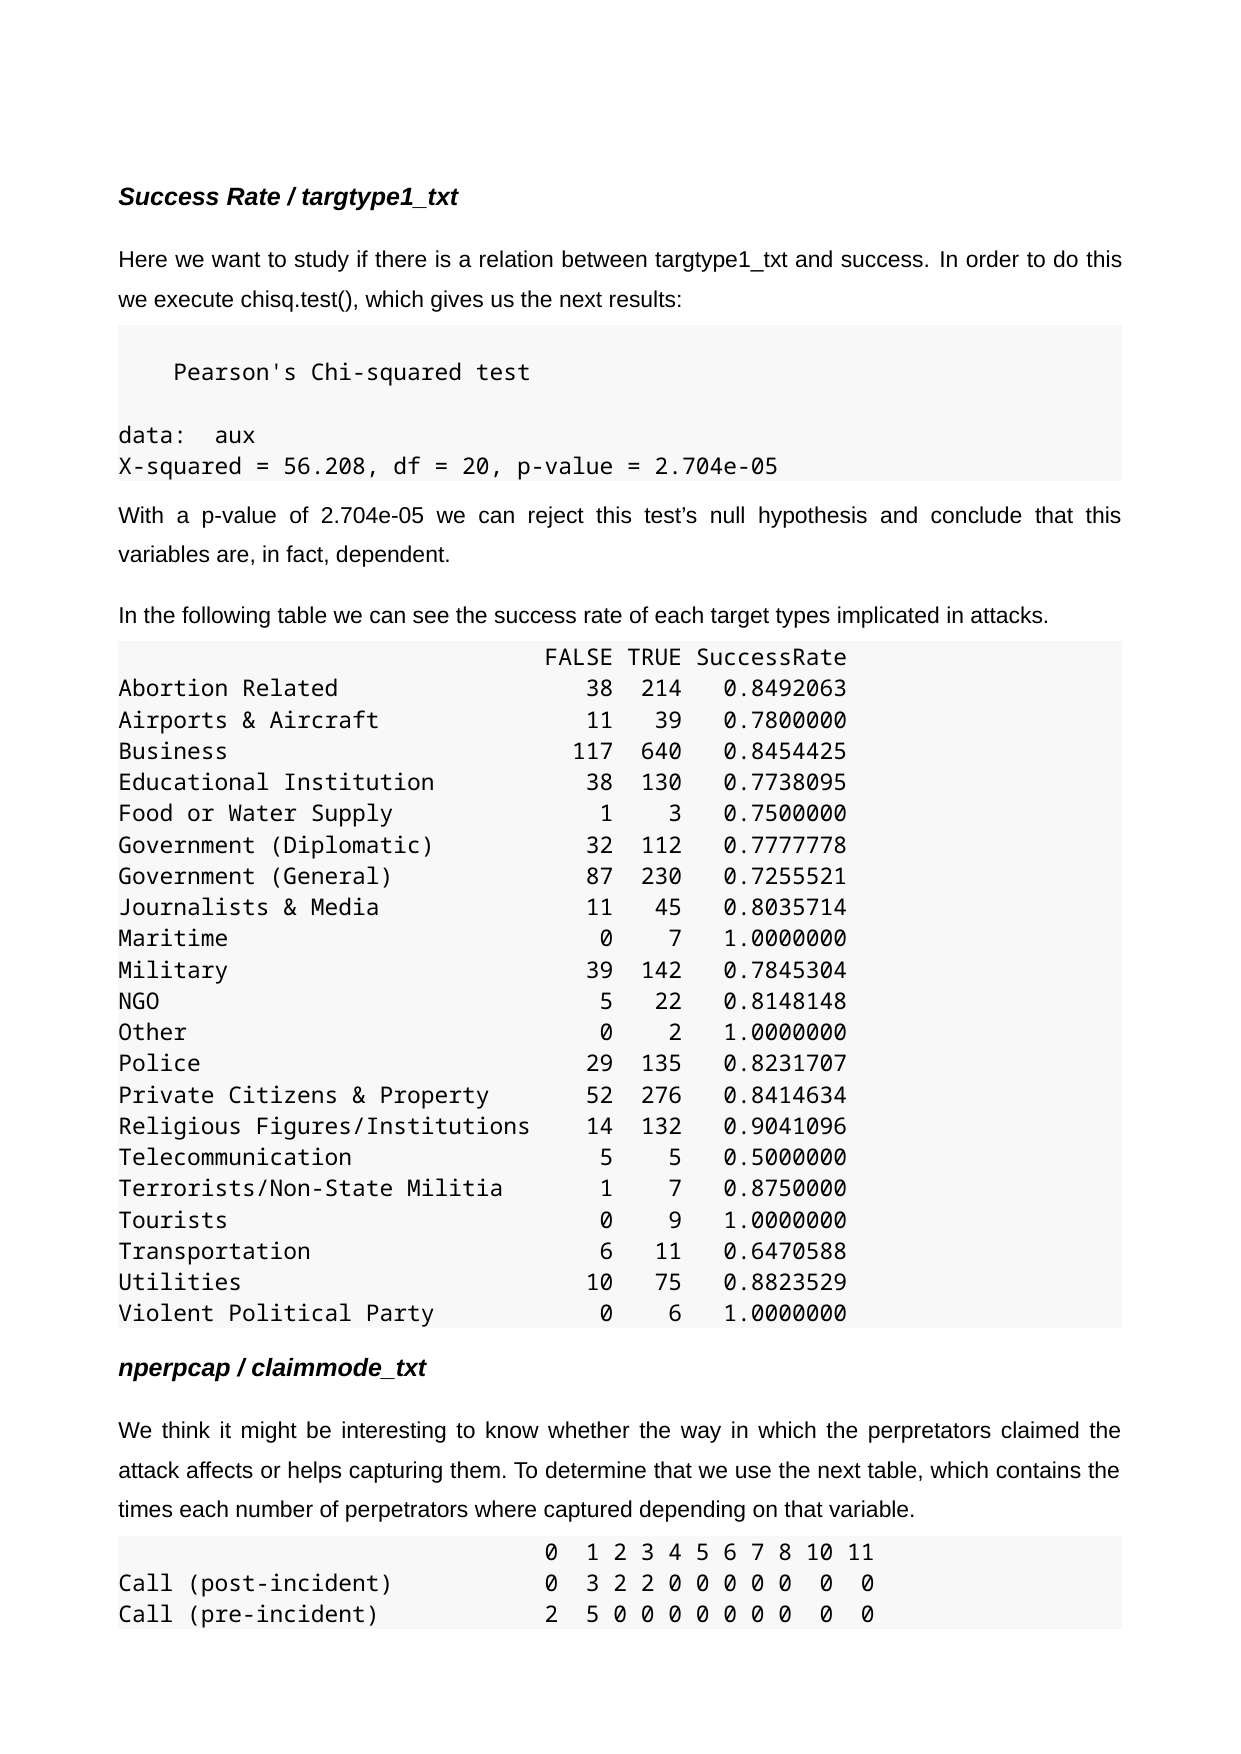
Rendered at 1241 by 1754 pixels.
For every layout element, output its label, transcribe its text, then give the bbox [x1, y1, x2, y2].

text In the following table we can see the success rate of each target types implicated in attacks. [118, 602, 1122, 628]
subtitle nperpcap / claimmode_txt [118, 1353, 1122, 1382]
text Pearson's Chi-squared test data: aux X-squared = 56.208, df = 20, p-value = 2.704e-05 [118, 325, 1122, 481]
text With a p-value of 2.704e-05 we can reject this test’s null hypothesis and conclude that this variables are, in fact, dependent. [118, 502, 1122, 568]
text We think it might be interesting to know whether the way in which the perpretators claimed the attack affects or helps capturing them. To determine that we use the next table, which contains the times each number of perpetrators where captured depending on that variable. [118, 1417, 1122, 1522]
subtitle Success Rate / targtype1_txt [118, 182, 1122, 211]
text Here we want to study if there is a relation between targtype1_txt and success. In order to do this we execute chisq.test(), which gives us the next results: [118, 246, 1122, 312]
text 0 1 2 3 4 5 6 7 8 10 11 Call (post-incident) 0 3 2 2 0 0 0 0 0 0 0 Call (pre-incident) 2 5 0 0 0 0 0 0 0 0 0 [118, 1536, 1122, 1629]
text FALSE TRUE SuccessRate Abortion Related 38 214 0.8492063 Airports & Aircraft 11 39 0.7800000 Business 117 640 0.8454425 Educational Institution 38 130 0.7738095 Food or Water Supply 1 3 0.7500000 Government (Diplomatic) 32 112 0.7777778 Government (General) 87 230 0.7255521 Journalists & Media 11 45 0.8035714 Maritime 0 7 1.0000000 Military 39 142 0.7845304 NGO 5 22 0.8148148 Other 0 2 1.0000000 Police 29 135 0.8231707 Private Citizens & Property 52 276 0.8414634 Religious Figures/Institutions 14 132 0.9041096 Telecommunication 5 5 0.5000000 Terrorists/Non-State Militia 1 7 0.8750000 Tourists 0 9 1.0000000 Transportation 6 11 0.6470588 Utilities 10 75 0.8823529 Violent Political Party 0 6 1.0000000 [118, 641, 1122, 1328]
